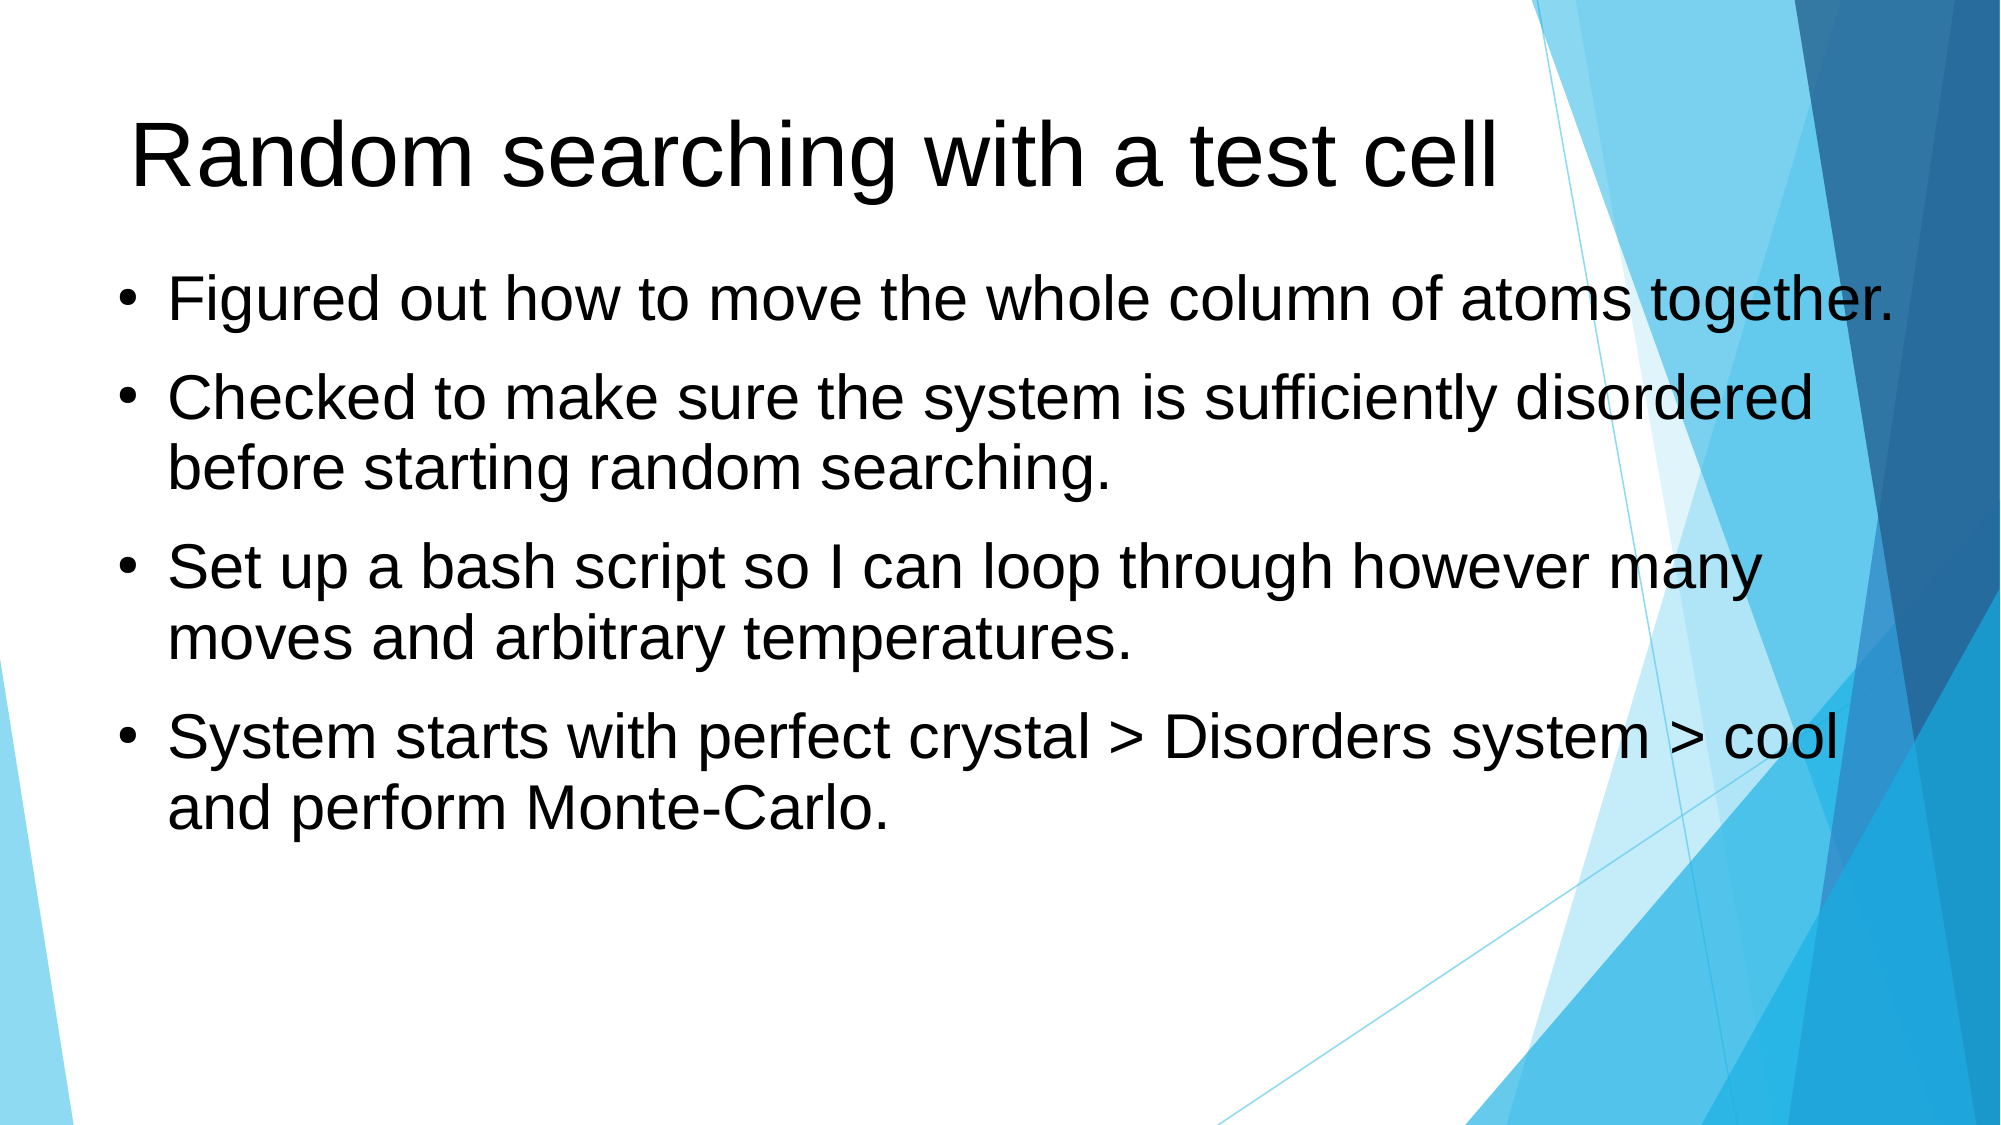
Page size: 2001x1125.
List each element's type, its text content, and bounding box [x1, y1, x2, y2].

list Figured out how to move the whole column of atoms together. Checked to make sure the system is sufficiently disordered before starting random searching. Set up a bash script so I can loop through however many moves and arbitrary temperatures. System starts with perfect crystal > Disorders system > cool and perform Monte-Carlo. [99, 263, 1900, 916]
title Random searching with a test cell [111, 46, 1522, 263]
